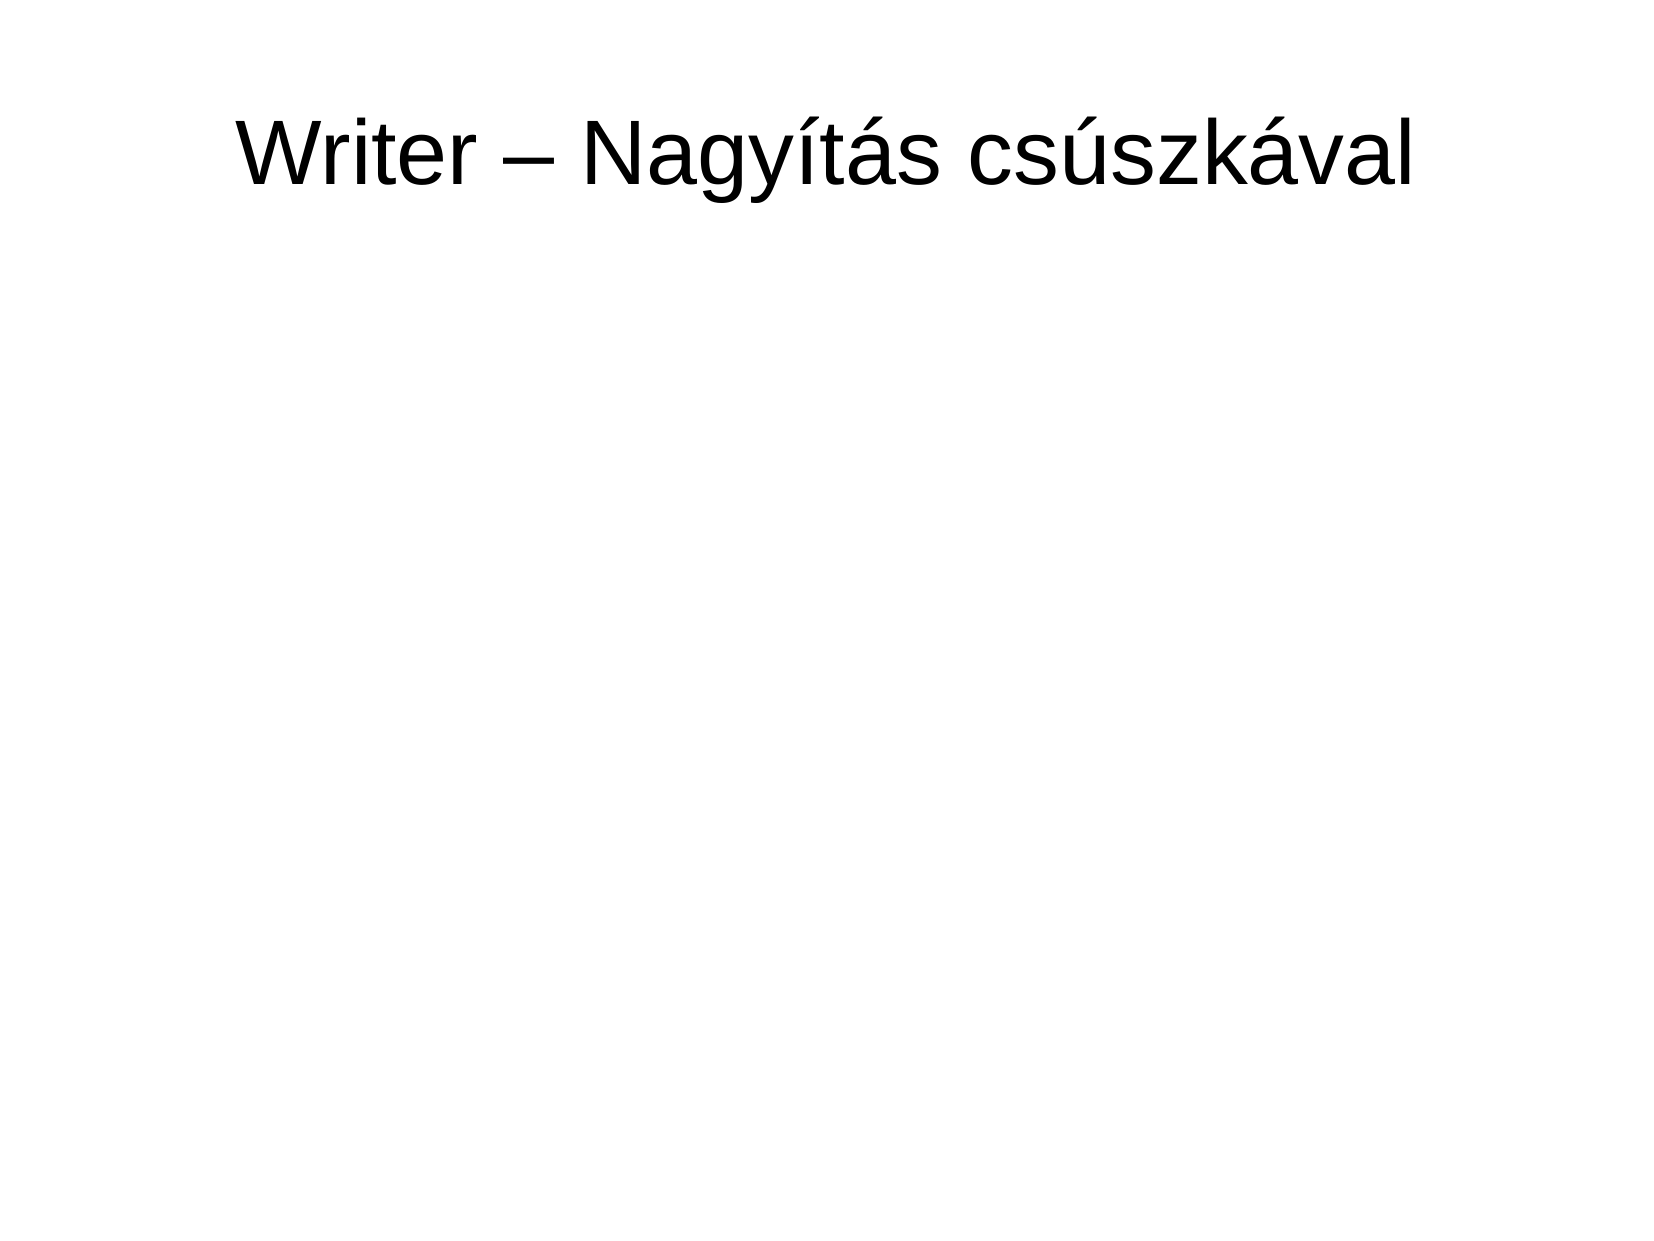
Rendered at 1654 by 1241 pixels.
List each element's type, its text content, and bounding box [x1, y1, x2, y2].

title Writer – Nagyítás csúszkával [82, 56, 1571, 250]
